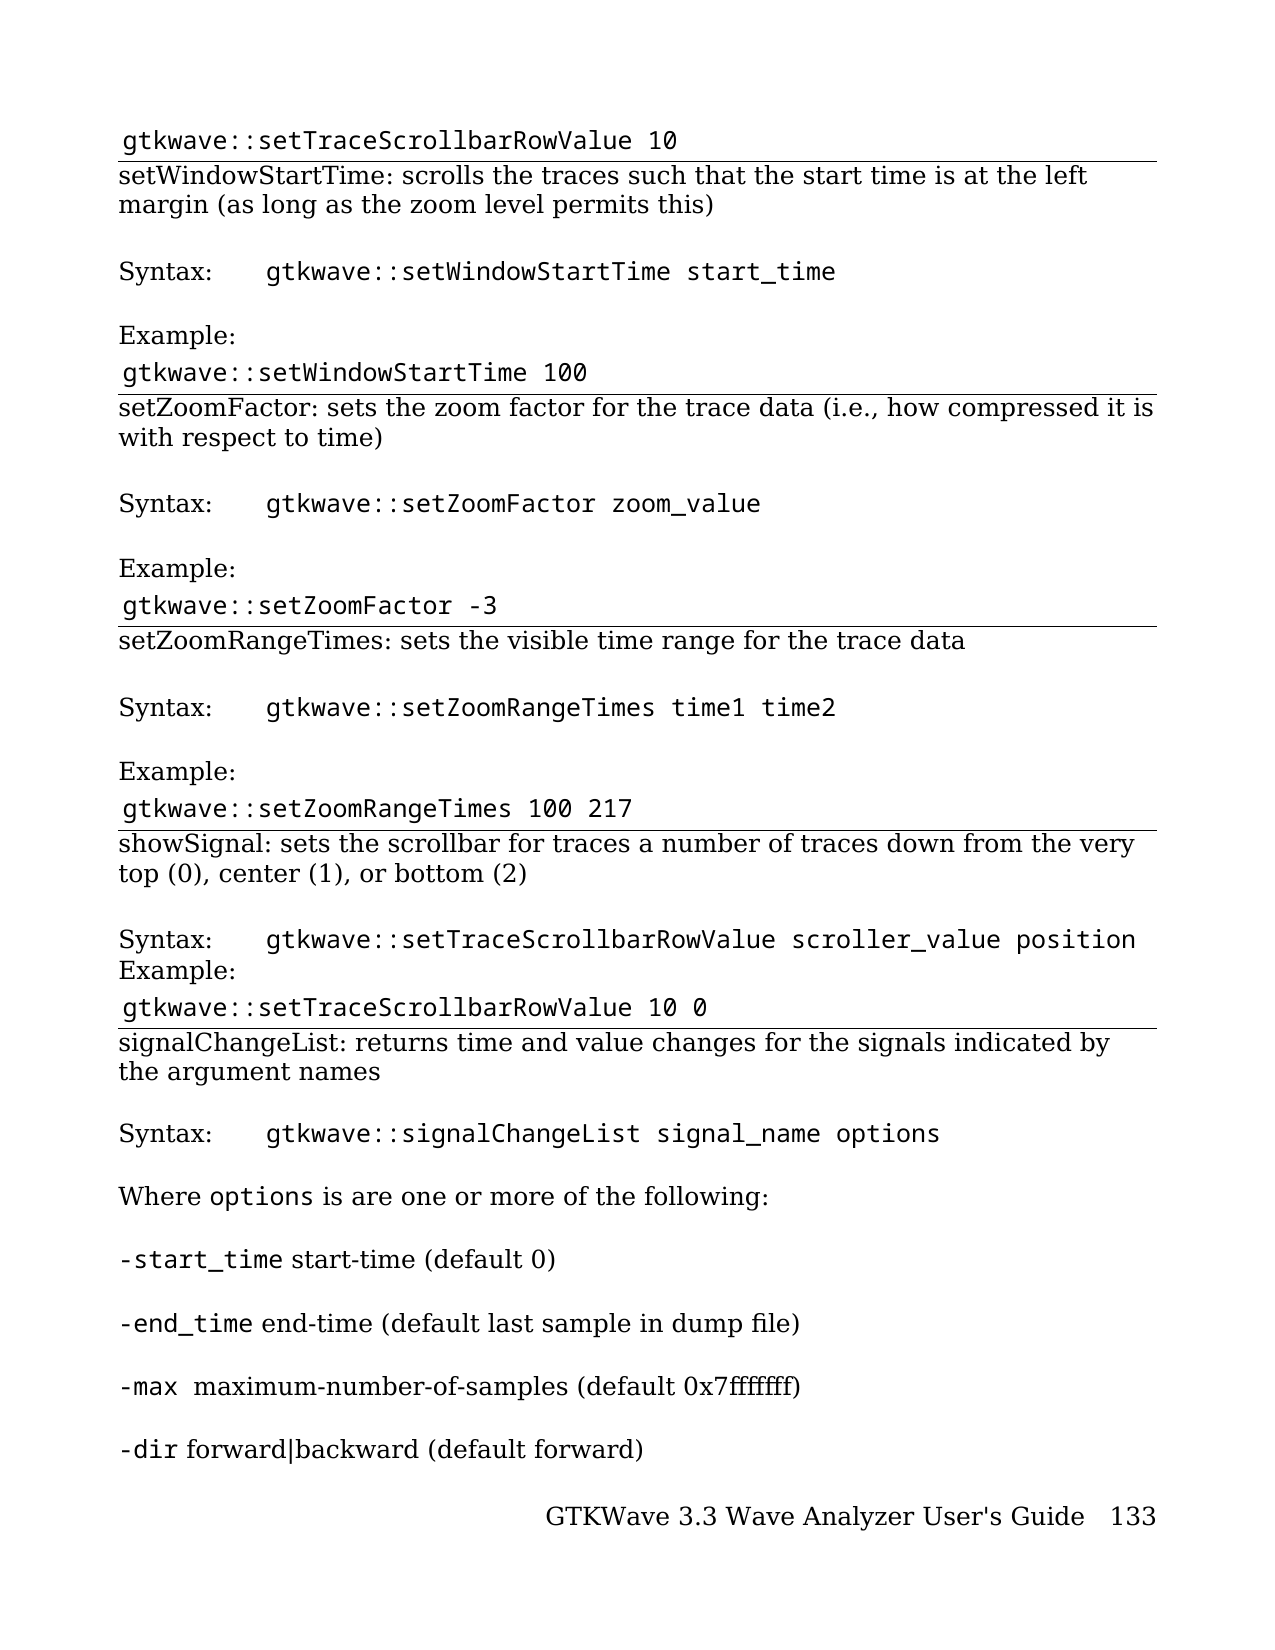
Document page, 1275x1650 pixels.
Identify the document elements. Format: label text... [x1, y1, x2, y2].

text setWindowStartTime: scrolls the traces such that the start time is at the left margin (as long as the zoom level permits this) [118, 162, 1157, 219]
text gtkwave::setTraceScrollbarRowValue 10 [118, 118, 1157, 161]
text -start_time start-time (default 0) [118, 1242, 1157, 1276]
text Where options is are one or more of the following: [118, 1179, 1157, 1213]
text Example: [118, 956, 1157, 985]
text Syntax: gtkwave::setZoomFactor zoom_value [118, 486, 1157, 520]
text gtkwave::setZoomFactor -3 [118, 583, 1157, 626]
text setZoomFactor: sets the zoom factor for the trace data (i.e., how compressed it is with respect to time) [118, 395, 1157, 452]
text gtkwave::setWindowStartTime 100 [118, 351, 1157, 394]
text Example: [118, 322, 1157, 351]
text gtkwave::setTraceScrollbarRowValue 10 0 [118, 985, 1157, 1028]
text Syntax: gtkwave::signalChangeList signal_name options [118, 1116, 1157, 1150]
text Example: [118, 554, 1157, 583]
text setZoomRangeTimes: sets the visible time range for the trace data [118, 627, 1157, 655]
text Syntax: gtkwave::setZoomRangeTimes time1 time2 [118, 689, 1157, 723]
text showSignal: sets the scrollbar for traces a number of traces down from the very top (0), center (1), or bottom (2) [118, 831, 1157, 888]
text gtkwave::setZoomRangeTimes 100 217 [118, 787, 1157, 830]
text signalChangeList: returns time and value changes for the signals indicated by the argument names [118, 1029, 1157, 1087]
text -end_time end-time (default last sample in dump file) [118, 1305, 1157, 1339]
text -dir forward|backward (default forward) [118, 1432, 1157, 1466]
text -max maximum-number-of-samples (default 0x7fffffff) [118, 1369, 1157, 1403]
text Syntax: gtkwave::setWindowStartTime start_time [118, 253, 1157, 287]
text Syntax: gtkwave::setTraceScrollbarRowValue scroller_value position [118, 922, 1157, 956]
text Example: [118, 758, 1157, 787]
